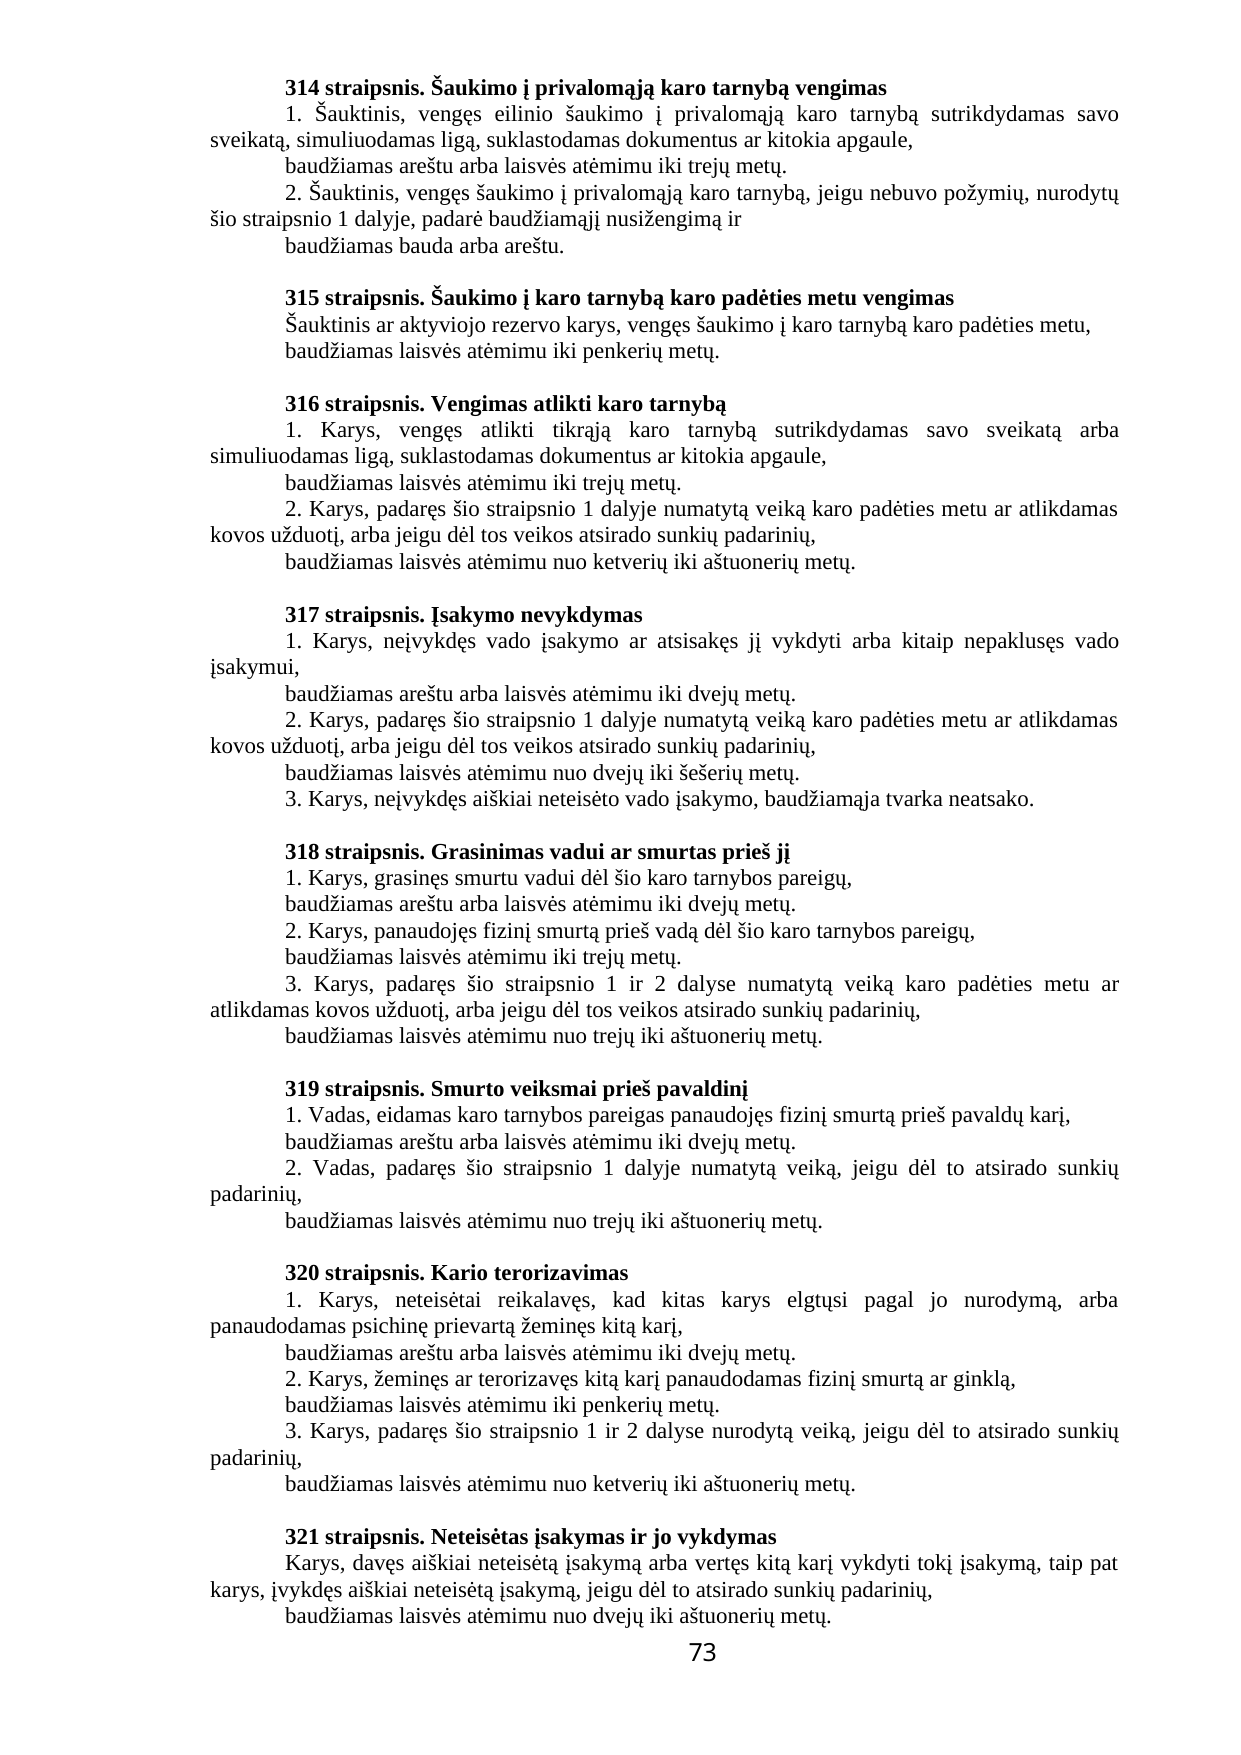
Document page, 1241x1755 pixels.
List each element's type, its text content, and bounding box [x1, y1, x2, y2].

text 1. Vadas, eidamas karo tarnybos pareigas panaudojęs fizinį smurtą prieš pavaldų karį, [210, 1101, 1120, 1128]
text 2. Vadas, padaręs šio straipsnio 1 dalyje numatytą veiką, jeigu dėl to atsirado sunkių padarinių, [210, 1154, 1120, 1207]
text 3. Karys, padaręs šio straipsnio 1 ir 2 dalyse numatytą veiką karo padėties metu ar atlikdamas kovos užduotį, arba jeigu dėl tos veikos atsirado sunkių padarinių, [210, 969, 1120, 1022]
text baudžiamas areštu arba laisvės atėmimu iki dvejų metų. [210, 1128, 1120, 1154]
text baudžiamas areštu arba laisvės atėmimu iki dvejų metų. [210, 680, 1120, 706]
text 1. Karys, neteisėtai reikalavęs, kad kitas karys elgtųsi pagal jo nurodymą, arba panaudodamas psichinę prievartą žeminęs kitą karį, [210, 1286, 1120, 1338]
text 2. Karys, žeminęs ar terorizavęs kitą karį panaudodamas fizinį smurtą ar ginklą, [210, 1365, 1120, 1391]
text baudžiamas laisvės atėmimu iki penkerių metų. [210, 337, 1120, 363]
text baudžiamas laisvės atėmimu iki penkerių metų. [210, 1391, 1120, 1418]
text baudžiamas areštu arba laisvės atėmimu iki trejų metų. [210, 153, 1120, 179]
text baudžiamas areštu arba laisvės atėmimu iki dvejų metų. [210, 891, 1120, 917]
text 1. Karys, vengęs atlikti tikrąją karo tarnybą sutrikdydamas savo sveikatą arba simuliuodamas ligą, suklastodamas dokumentus ar kitokia apgaule, [210, 416, 1120, 469]
text 319 straipsnis. Smurto veiksmai prieš pavaldinį [210, 1075, 1120, 1101]
text baudžiamas laisvės atėmimu nuo trejų iki aštuonerių metų. [210, 1207, 1120, 1233]
text 1. Šauktinis, vengęs eilinio šaukimo į privalomąją karo tarnybą sutrikdydamas savo sveikatą, simuliuodamas ligą, suklastodamas dokumentus ar kitokia apgaule, [210, 100, 1120, 153]
text 315 straipsnis. Šaukimo į karo tarnybą karo padėties metu vengimas [210, 284, 1120, 311]
text 2. Karys, panaudojęs fizinį smurtą prieš vadą dėl šio karo tarnybos pareigų, [210, 917, 1120, 943]
text baudžiamas areštu arba laisvės atėmimu iki dvejų metų. [210, 1338, 1120, 1365]
text baudžiamas laisvės atėmimu nuo dvejų iki šešerių metų. [210, 759, 1120, 785]
text baudžiamas laisvės atėmimu iki trejų metų. [210, 469, 1120, 495]
text 3. Karys, padaręs šio straipsnio 1 ir 2 dalyse nurodytą veiką, jeigu dėl to atsirado sunkių padarinių, [210, 1418, 1120, 1470]
text baudžiamas laisvės atėmimu nuo trejų iki aštuonerių metų. [210, 1022, 1120, 1049]
text 2. Karys, padaręs šio straipsnio 1 dalyje numatytą veiką karo padėties metu ar atlikdamas kovos užduotį, arba jeigu dėl tos veikos atsirado sunkių padarinių, [210, 495, 1120, 548]
text baudžiamas bauda arba areštu. [210, 232, 1120, 258]
text 314 straipsnis. Šaukimo į privalomąją karo tarnybą vengimas [210, 73, 1120, 100]
text 320 straipsnis. Kario terorizavimas [210, 1259, 1120, 1286]
text 2. Šauktinis, vengęs šaukimo į privalomąją karo tarnybą, jeigu nebuvo požymių, nurodytų šio straipsnio 1 dalyje, padarė baudžiamąjį nusižengimą ir [210, 179, 1120, 232]
text 318 straipsnis. Grasinimas vadui ar smurtas prieš jį [210, 838, 1120, 864]
text 2. Karys, padaręs šio straipsnio 1 dalyje numatytą veiką karo padėties metu ar atlikdamas kovos užduotį, arba jeigu dėl tos veikos atsirado sunkių padarinių, [210, 706, 1120, 759]
text 1. Karys, grasinęs smurtu vadui dėl šio karo tarnybos pareigų, [210, 864, 1120, 891]
text Karys, davęs aiškiai neteisėtą įsakymą arba vertęs kitą karį vykdyti tokį įsakymą, taip pat karys, įvykdęs aiškiai neteisėtą įsakymą, jeigu dėl to atsirado sunkių padarinių, [210, 1549, 1120, 1602]
text baudžiamas laisvės atėmimu nuo ketverių iki aštuonerių metų. [210, 548, 1120, 574]
text 321 straipsnis. Neteisėtas įsakymas ir jo vykdymas [210, 1523, 1120, 1549]
text baudžiamas laisvės atėmimu nuo ketverių iki aštuonerių metų. [210, 1470, 1120, 1497]
text 316 straipsnis. Vengimas atlikti karo tarnybą [210, 390, 1120, 416]
text 1. Karys, neįvykdęs vado įsakymo ar atsisakęs jį vykdyti arba kitaip nepaklusęs vado įsakymui, [210, 627, 1120, 680]
text 3. Karys, neįvykdęs aiškiai neteisėto vado įsakymo, baudžiamąja tvarka neatsako. [210, 785, 1120, 811]
text baudžiamas laisvės atėmimu nuo dvejų iki aštuonerių metų. [210, 1602, 1120, 1628]
text baudžiamas laisvės atėmimu iki trejų metų. [210, 943, 1120, 969]
text Šauktinis ar aktyviojo rezervo karys, vengęs šaukimo į karo tarnybą karo padėties metu, [210, 311, 1120, 337]
text 317 straipsnis. Įsakymo nevykdymas [210, 601, 1120, 627]
